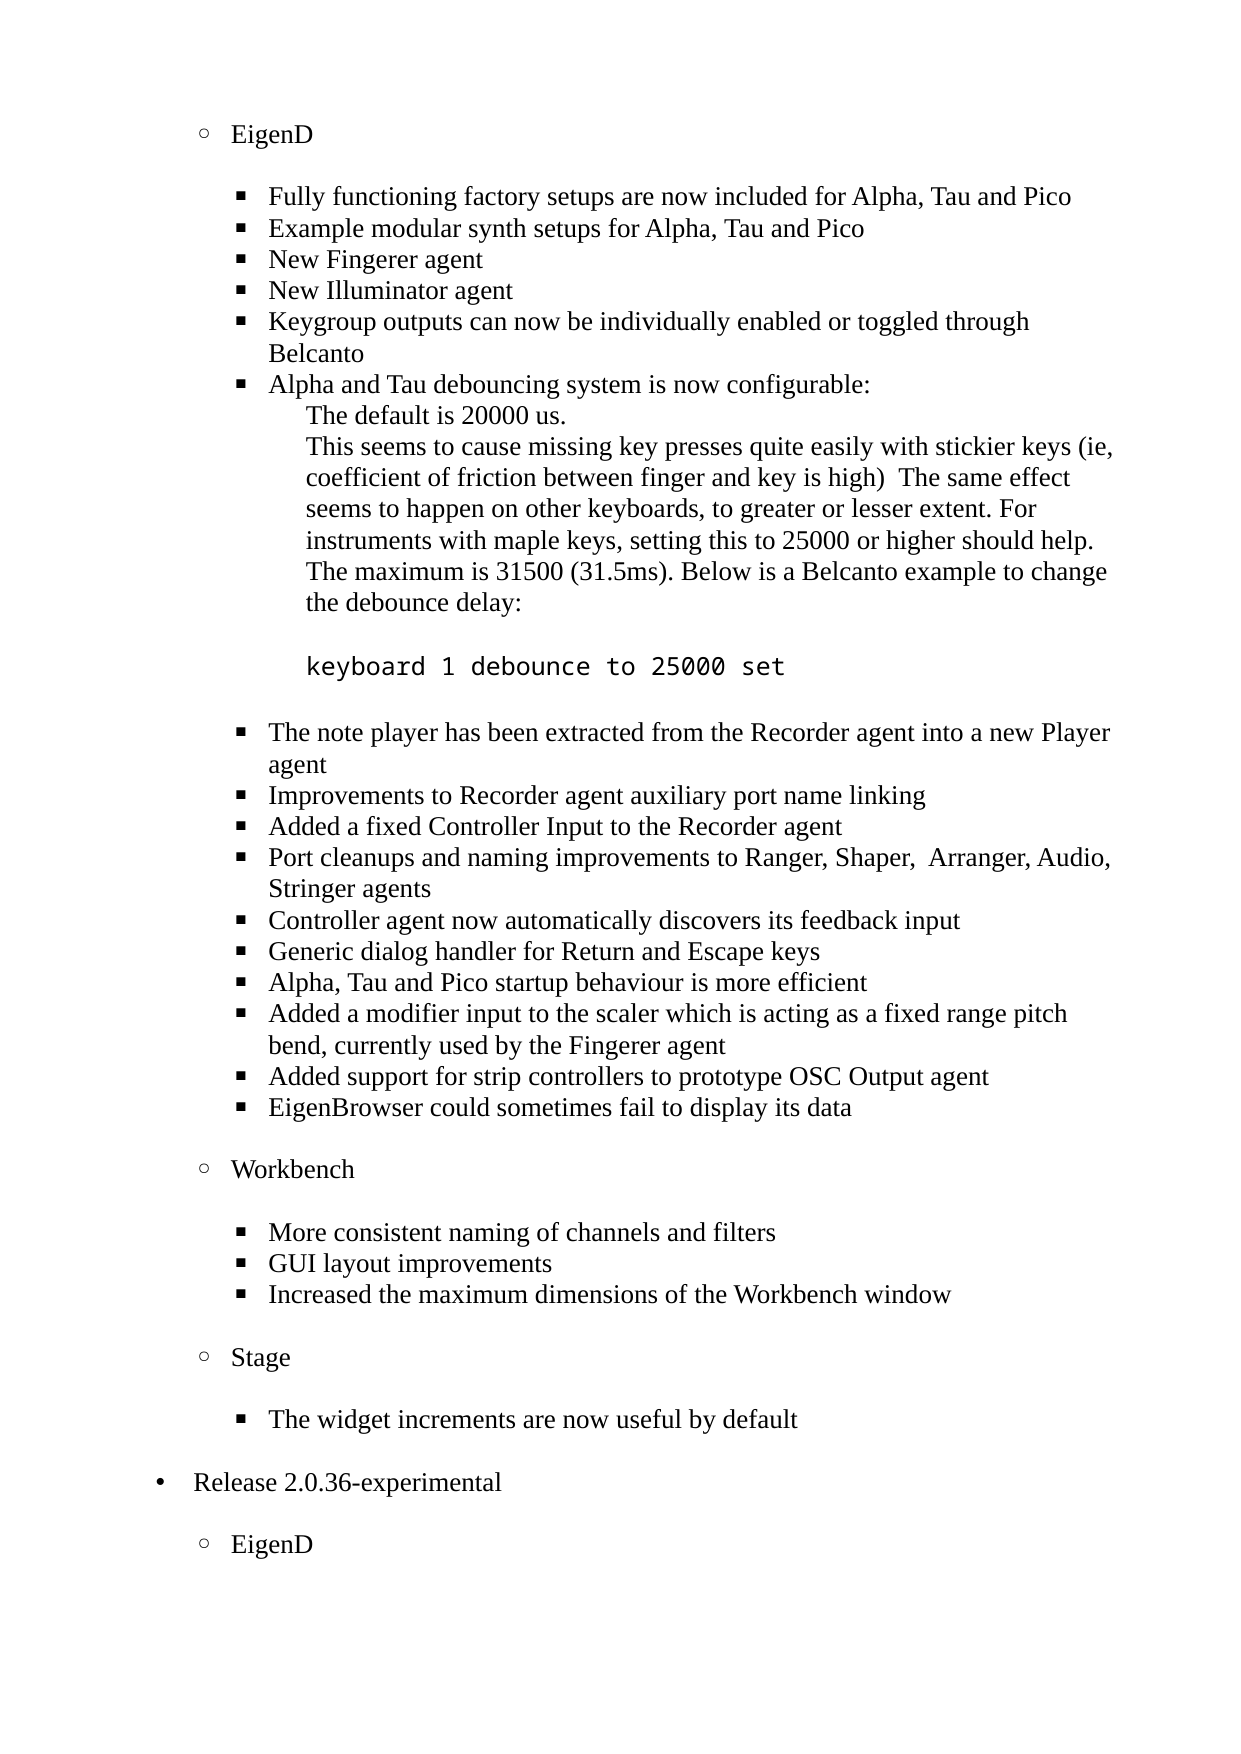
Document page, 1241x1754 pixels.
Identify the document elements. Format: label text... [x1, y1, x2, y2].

list GUI layout improvements [231, 1247, 1122, 1278]
list Keygroup outputs can now be individually enabled or toggled through Belcanto [231, 306, 1122, 368]
list The widget increments are now useful by default [231, 1403, 1122, 1434]
list EigenD [193, 1528, 1122, 1559]
list The default is 20000 us. This seems to cause missing key presses quite easily with stickier keys (ie, coefficient of friction between finger and key is high) The same effect seems to happen on other keyboards, to greater or lesser extent. For instruments with maple keys, setting this to 25000 or higher should help. The maximum is 31500 (31.5ms). Below is a Belcanto example to change the debounce delay: [268, 399, 1122, 617]
list EigenD [193, 118, 1122, 149]
list EigenBrowser could sometimes fail to display its data [231, 1091, 1122, 1122]
list Example modular synth setups for Alpha, Tau and Pico [231, 212, 1122, 243]
list New Fingerer agent [231, 243, 1122, 274]
list Added a modifier input to the scaler which is acting as a fixed range pitch bend, currently used by the Fingerer agent [231, 997, 1122, 1060]
list More consistent naming of channels and filters [231, 1216, 1122, 1247]
list Generic dialog handler for Return and Escape keys [231, 935, 1122, 966]
list Added support for strip controllers to prototype OSC Output agent [231, 1060, 1122, 1091]
list Stage [193, 1341, 1122, 1372]
list Alpha, Tau and Pico startup behaviour is more efficient [231, 966, 1122, 997]
list New Illuminator agent [231, 274, 1122, 306]
list The note player has been extracted from the Recorder agent into a new Player agent [231, 716, 1122, 779]
list Fully functioning factory setups are now included for Alpha, Tau and Pico [231, 181, 1122, 212]
list Increased the maximum dimensions of the Workbench window [231, 1278, 1122, 1310]
list Workbench [193, 1153, 1122, 1185]
list Port cleanups and naming improvements to Ranger, Shaper, Arranger, Audio, Stringer agents [231, 841, 1122, 904]
list Improvements to Recorder agent auxiliary port name linking [231, 779, 1122, 810]
list Alpha and Tau debouncing system is now configurable: [231, 368, 1122, 399]
list Added a fixed Controller Input to the Recorder agent [231, 810, 1122, 841]
list Controller agent now automatically discovers its feedback input [231, 904, 1122, 935]
list Release 2.0.36-experimental [156, 1466, 1122, 1497]
list keyboard 1 debounce to 25000 set [268, 648, 1122, 682]
